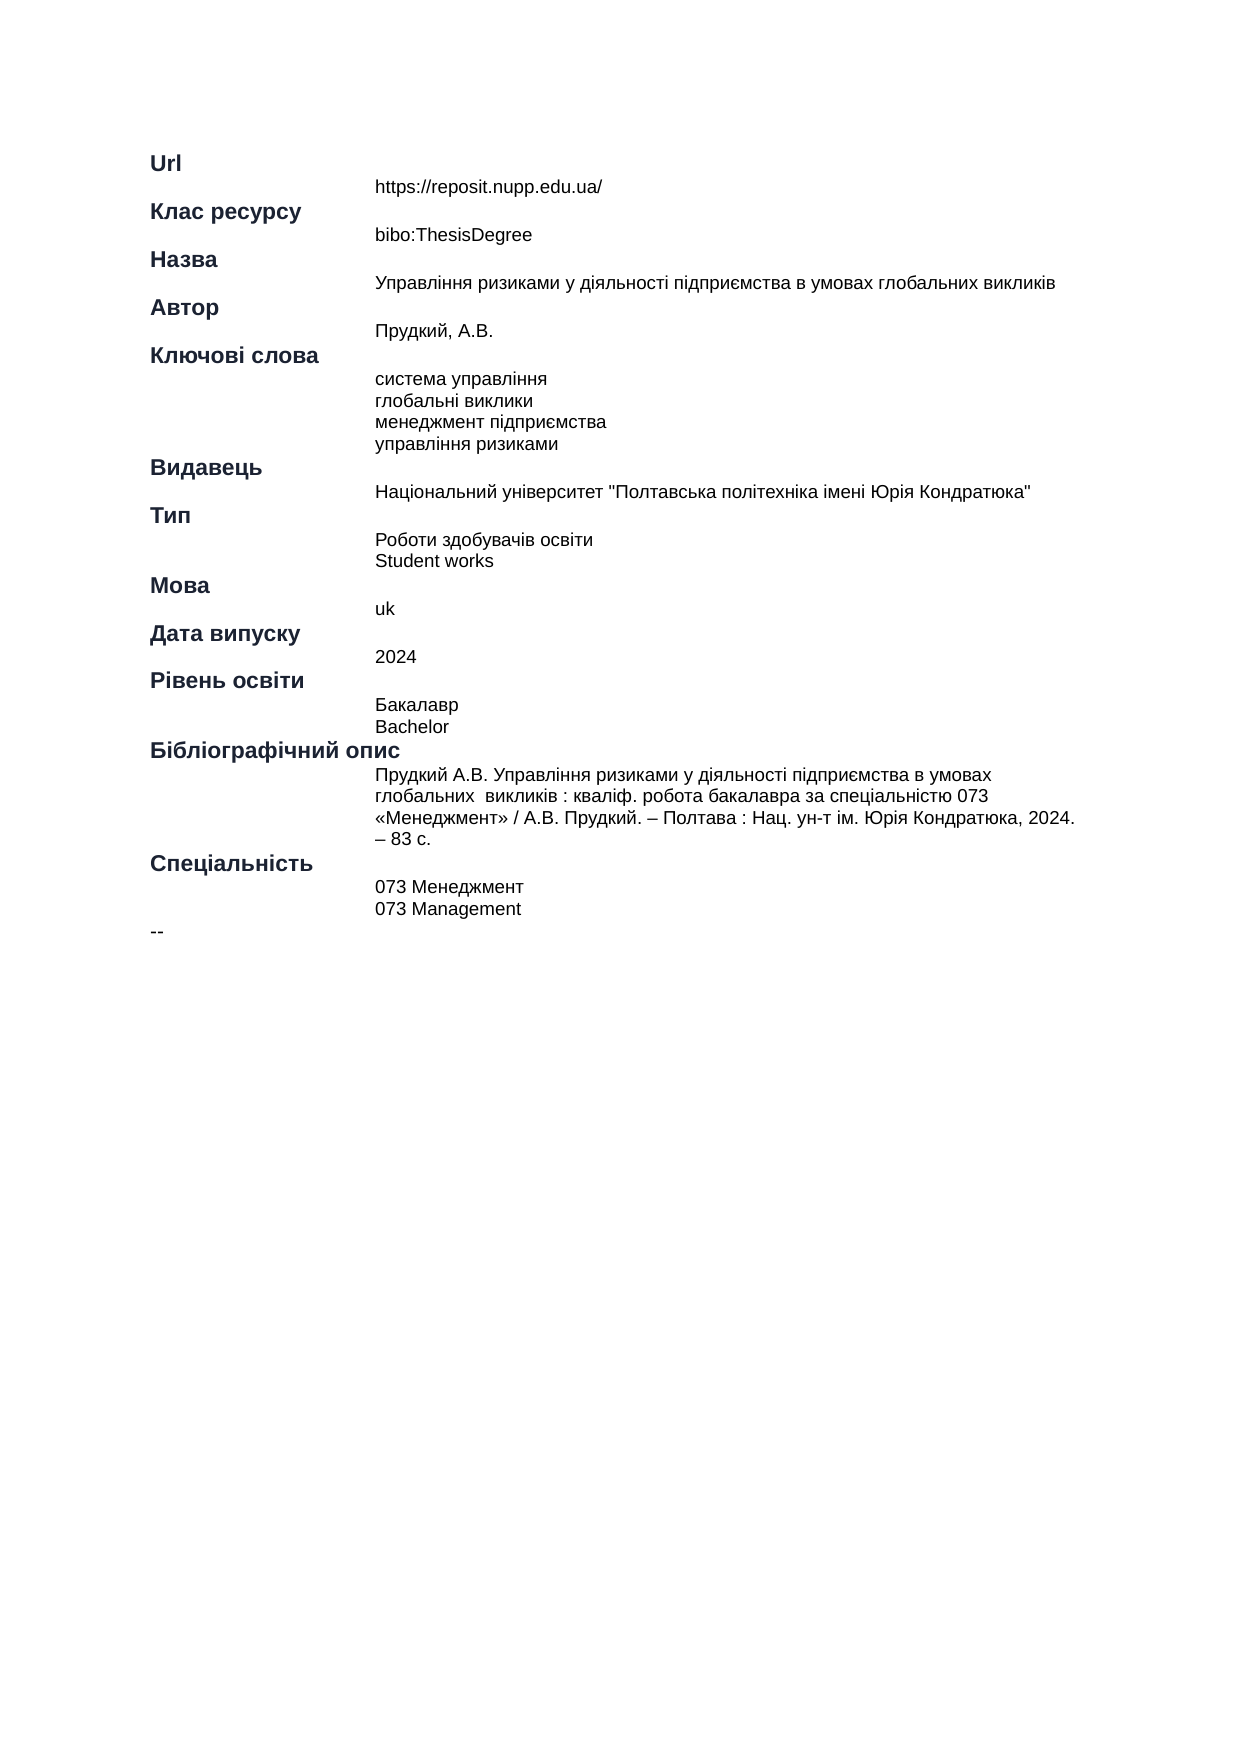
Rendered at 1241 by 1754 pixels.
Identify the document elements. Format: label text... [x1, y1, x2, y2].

text Bachelor [375, 715, 1090, 737]
text bibo:ThesisDegree [375, 224, 1090, 246]
text Рівень освіти [150, 667, 1090, 694]
text Прудкий, А.В. [375, 320, 1090, 342]
text 2024 [375, 646, 1090, 667]
text Управління ризиками у діяльності підприємства в умовах глобальних викликів [375, 272, 1090, 294]
text Роботи здобувачів освіти [375, 528, 1090, 550]
text Бакалавр [375, 694, 1090, 715]
text Автор [150, 294, 1090, 320]
text Видавець [150, 454, 1090, 481]
text система управління [375, 368, 1090, 389]
text Дата випуску [150, 619, 1090, 646]
text Мова [150, 572, 1090, 598]
text Url [150, 150, 1090, 176]
text 073 Management [375, 897, 1090, 919]
text -- [150, 919, 1090, 943]
text Клас ресурсу [150, 198, 1090, 224]
text Прудкий А.В. Управління ризиками у діяльності підприємства в умовах глобальних викликів : кваліф. робота бакалавра за спеціальністю 073 «Менеджмент» / А.В. Прудкий. – Полтава : Нац. ун-т ім. Юрія Кондратюка, 2024. – 83 с. [375, 763, 1090, 849]
text Тип [150, 502, 1090, 528]
text глобальні виклики [375, 389, 1090, 411]
text Student works [375, 550, 1090, 572]
text Національний університет "Полтавська політехніка імені Юрія Кондратюка" [375, 481, 1090, 502]
text управління ризиками [375, 433, 1090, 454]
text Назва [150, 246, 1090, 272]
text Спеціальність [150, 849, 1090, 876]
text https://reposit.nupp.edu.ua/ [375, 176, 1090, 198]
text uk [375, 598, 1090, 619]
text менеджмент підприємства [375, 411, 1090, 433]
text Бібліографічний опис [150, 737, 1090, 763]
text 073 Менеджмент [375, 876, 1090, 897]
text Ключові слова [150, 342, 1090, 368]
